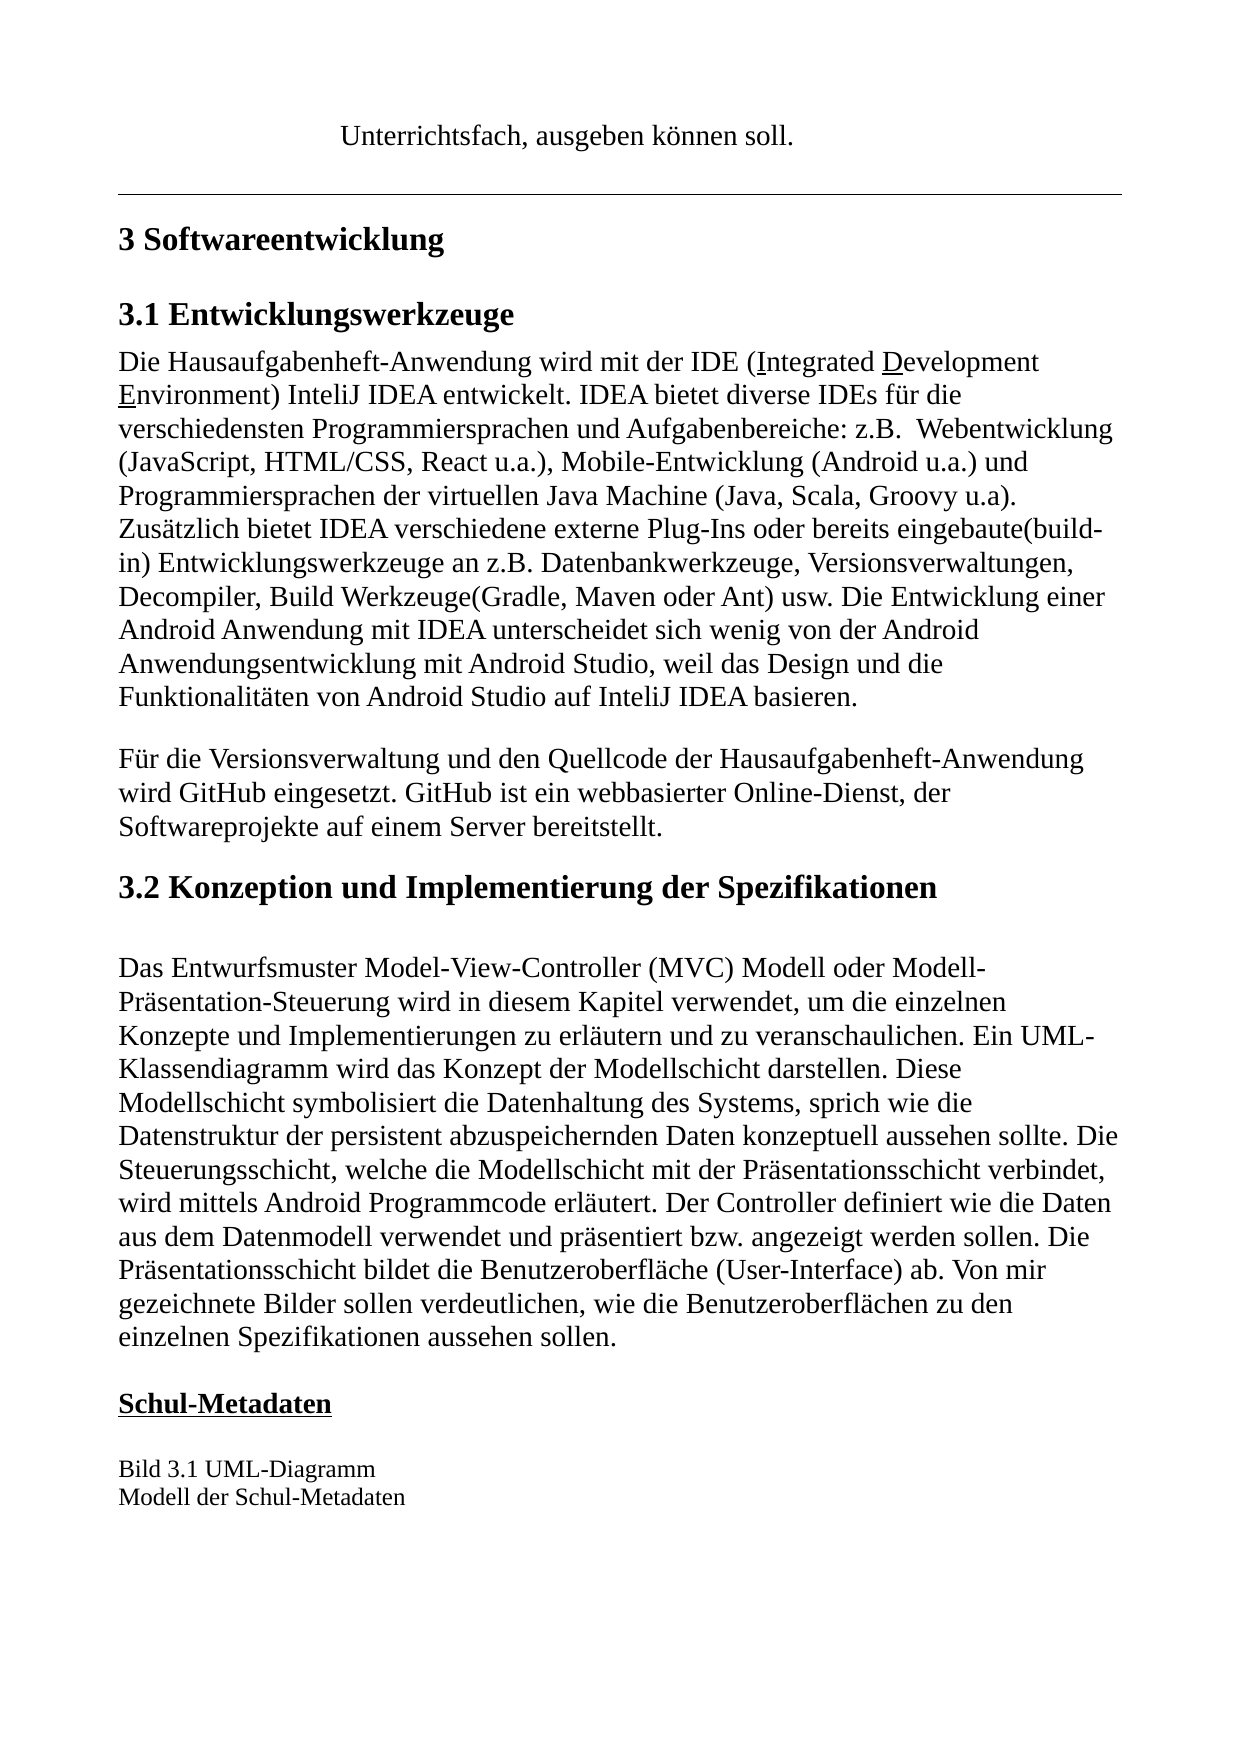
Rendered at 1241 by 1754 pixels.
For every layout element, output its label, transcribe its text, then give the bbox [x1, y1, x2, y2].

text Für die Versionsverwaltung und den Quellcode der Hausaufgabenheft-Anwendung wird GitHub eingesetzt. GitHub ist ein webbasierter Online-Dienst, der Softwareprojekte auf einem Server bereitstellt. [118, 742, 1122, 842]
subtitle 3.2 Konzeption und Implementierung der Spezifikationen [118, 867, 1122, 905]
text Das Entwurfsmuster Model-View-Controller (MVC) Modell oder Modell-Präsentation-Steuerung wird in diesem Kapitel verwendet, um die einzelnen Konzepte und Implementierungen zu erläutern und zu veranschaulichen. Ein UML- Klassendiagramm wird das Konzept der Modellschicht darstellen. Diese Modellschicht symbolisiert die Datenhaltung des Systems, sprich wie die Datenstruktur der persistent abzuspeichernden Daten konzeptuell aussehen sollte. Die Steuerungsschicht, welche die Modellschicht mit der Präsentationsschicht verbindet, wird mittels Android Programmcode erläutert. Der Controller definiert wie die Daten aus dem Datenmodell verwendet und präsentiert bzw. angezeigt werden sollen. Die Präsentationsschicht bildet die Benutzeroberfläche (User-Interface) ab. Von mir gezeichnete Bilder sollen verdeutlichen, wie die Benutzeroberflächen zu den einzelnen Spezifikationen aussehen sollen. [118, 951, 1122, 1353]
text Schul-Metadaten [118, 1387, 1122, 1420]
text Die Hausaufgabenheft-Anwendung wird mit der IDE (Integrated Development Environment) InteliJ IDEA entwickelt. IDEA bietet diverse IDEs für die verschiedensten Programmiersprachen und Aufgabenbereiche: z.B. Webentwicklung (JavaScript, HTML/CSS, React u.a.), Mobile-Entwicklung (Android u.a.) und Programmiersprachen der virtuellen Java Machine (Java, Scala, Groovy u.a). Zusätzlich bietet IDEA verschiedene externe Plug-Ins oder bereits eingebaute(build-in) Entwicklungswerkzeuge an z.B. Datenbankwerkzeuge, Versionsverwaltungen, Decompiler, Build Werkzeuge(Gradle, Maven oder Ant) usw. Die Entwicklung einer Android Anwendung mit IDEA unterscheidet sich wenig von der Android Anwendungsentwicklung mit Android Studio, weil das Design und die Funktionalitäten von Android Studio auf InteliJ IDEA basieren. [118, 344, 1122, 713]
text Unterrichtsfach, ausgeben können soll. [118, 118, 1122, 152]
text Modell der Schul-Metadaten [118, 1482, 1122, 1511]
text Bild 3.1 UML-Diagramm [118, 1454, 1122, 1482]
subtitle 3.1 Entwicklungswerkzeuge [118, 294, 1122, 332]
subtitle 3 Softwareentwicklung [118, 219, 1122, 257]
